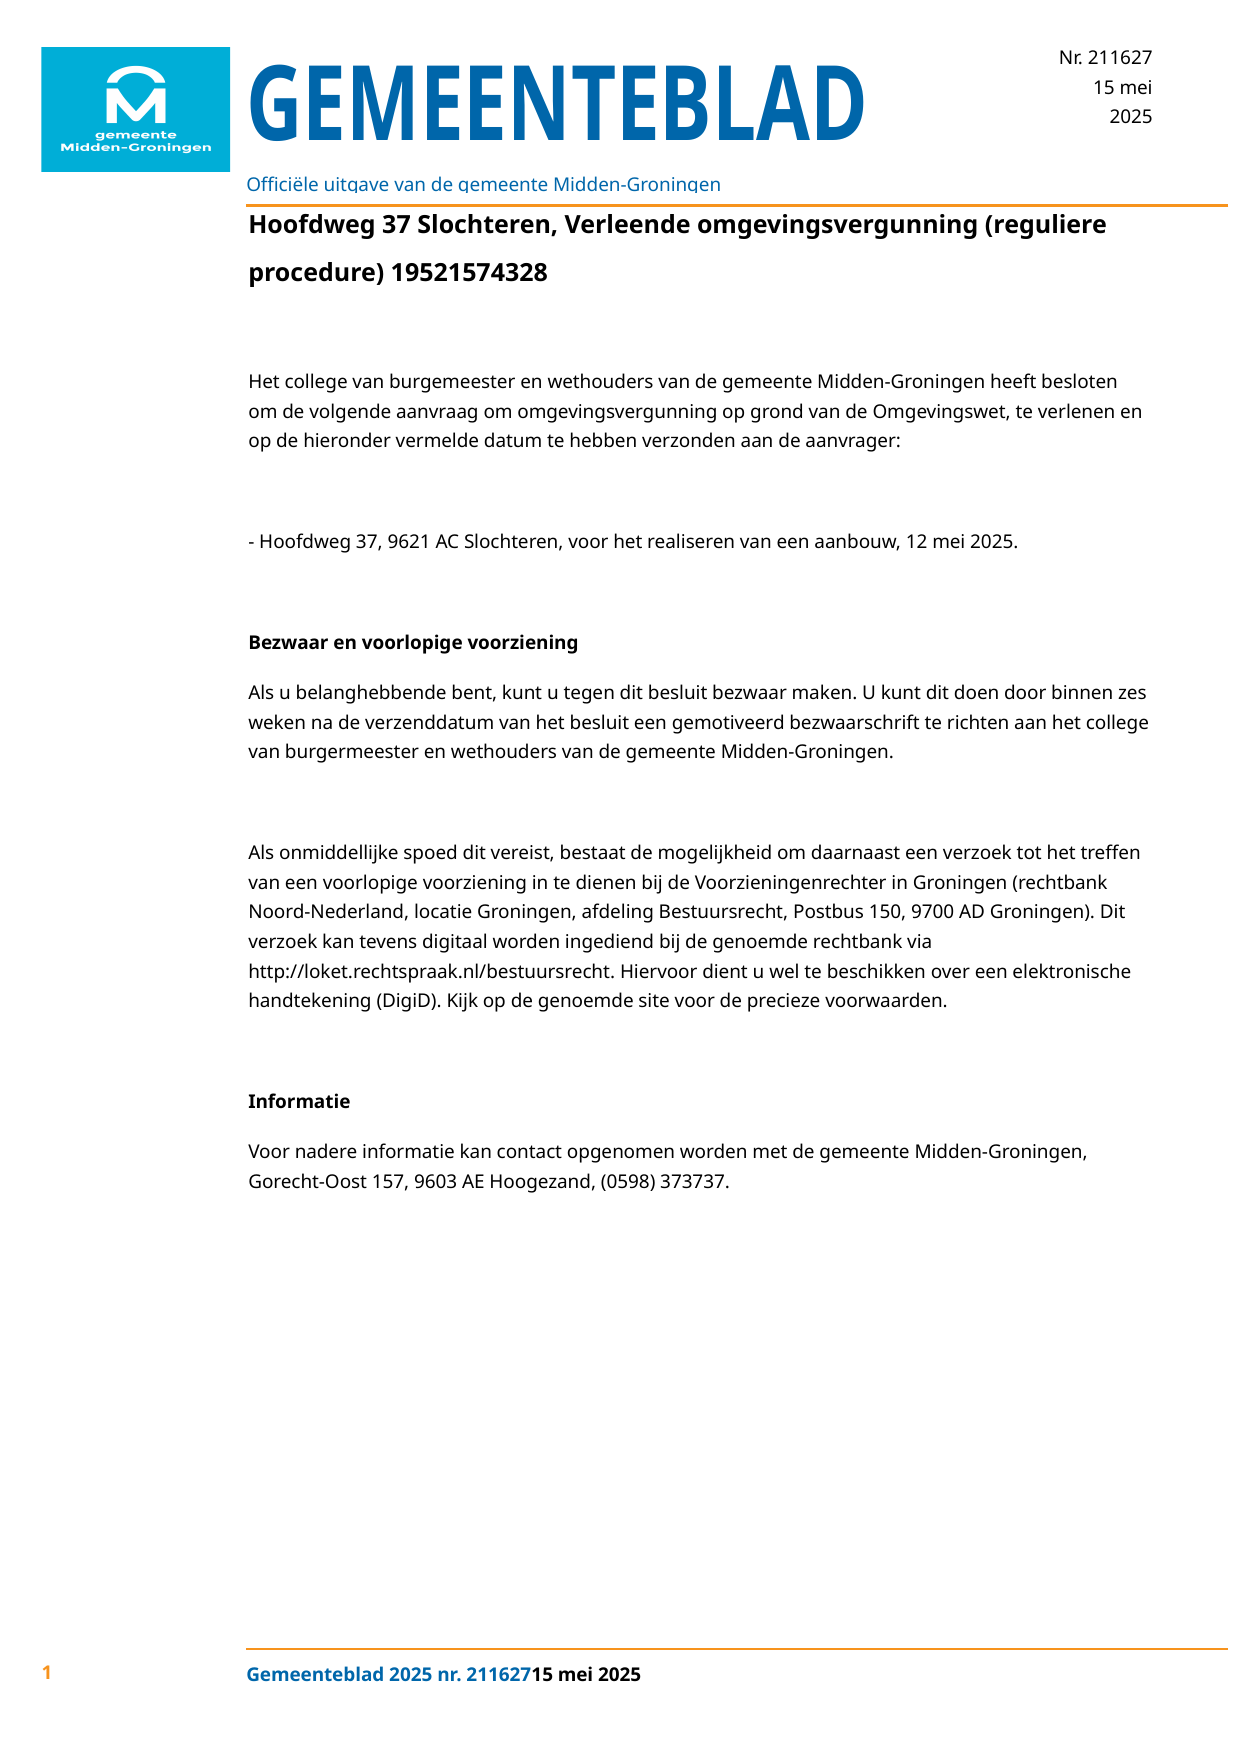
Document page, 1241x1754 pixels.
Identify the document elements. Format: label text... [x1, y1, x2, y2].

text Als onmiddellijke spoed dit vereist, bestaat de mogelijkheid om daarnaast een verzoek tot het treffen van een voorlopige voorziening in te dienen bij de Voorzieningenrechter in Groningen (rechtbank Noord-Nederland, locatie Groningen, afdeling Bestuursrecht, Postbus 150, 9700 AD Groningen). Dit verzoek kan tevens digitaal worden ingediend bij de genoemde rechtbank via http://loket.rechtspraak.nl/bestuursrecht. Hiervoor dient u wel te beschikken over een elektronische handtekening (DigiD). Kijk op de genoemde site voor de precieze voorwaarden. [248, 839, 1152, 1013]
text Het college van burgemeester en wethouders van de gemeente Midden-Groningen heeft besloten om de volgende aanvraag om omgevingsvergunning op grond van de Omgevingswet, te verlenen en op de hieronder vermelde datum te hebben verzonden aan de aanvrager: [248, 368, 1152, 453]
text Bezwaar en voorlopige voorziening [248, 629, 1152, 655]
text Informatie [248, 1088, 1152, 1114]
text - Hoofdweg 37, 9621 AC Slochteren, voor het realiseren van een aanbouw, 12 mei 2025. [248, 528, 1152, 554]
picture [184, 146, 190, 153]
picture [108, 66, 164, 82]
picture [107, 89, 165, 122]
text Hoofdweg 37 Slochteren, Verleende omgevingsvergunning (reguliere procedure) 19521574328 [248, 207, 1152, 288]
text Voor nadere informatie kan contact opgenomen worden met de gemeente Midden-Groningen, Gorecht-Oost 157, 9603 AE Hoogezand, (0598) 373737. [248, 1139, 1152, 1194]
text Als u belanghebbende bent, kunt u tegen dit besluit bezwaar maken. U kunt dit doen door binnen zes weken na de verzenddatum van het besluit een gemotiveerd bezwaarschrift te richten aan het college van burgermeester en wethouders van de gemeente Midden-Groningen. [248, 679, 1152, 764]
